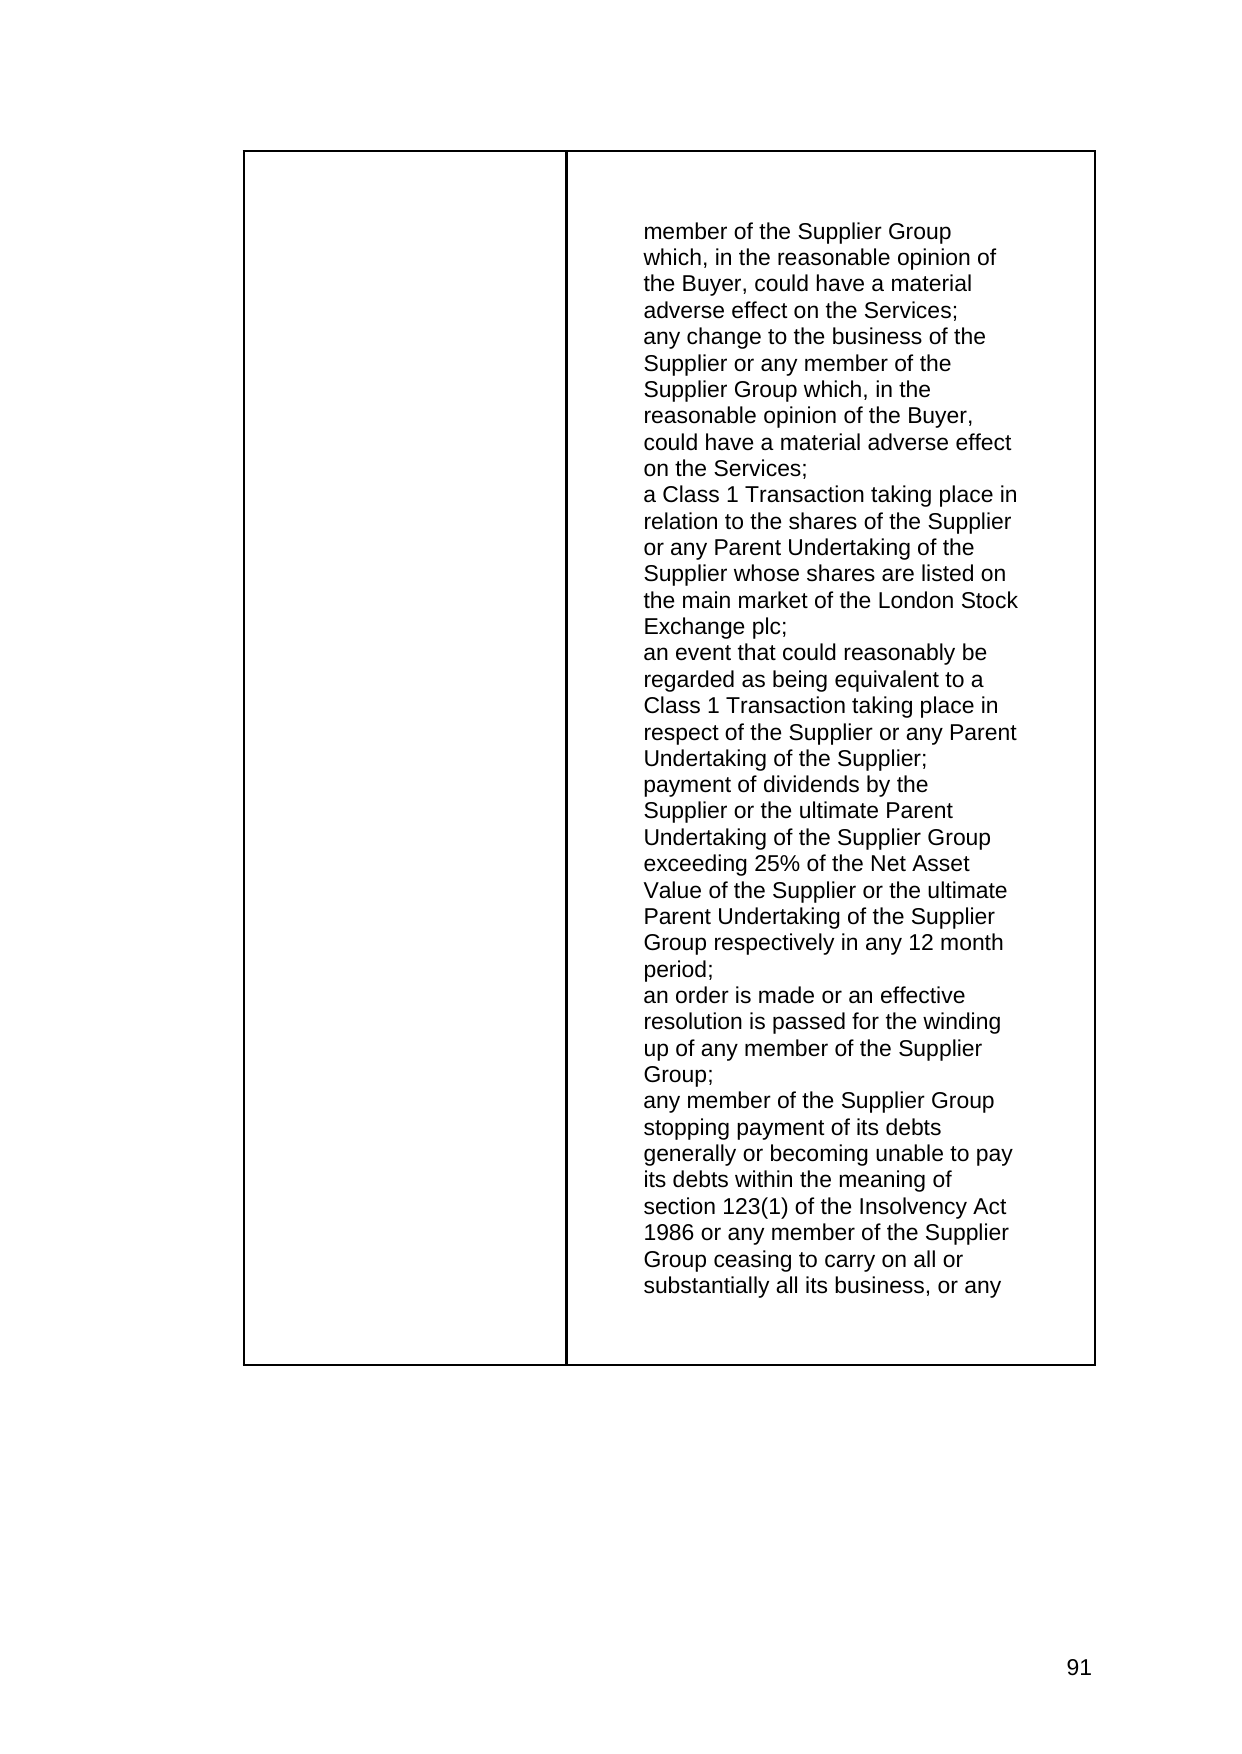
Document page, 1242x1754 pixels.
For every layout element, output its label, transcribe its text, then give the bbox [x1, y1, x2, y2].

table_cell member of the Supplier Group which, in the reasonable opinion of the Buyer, could have a material adverse effect on the Services; any change to the business of the Supplier or any member of the Supplier Group which, in the reasonable opinion of the Buyer, could have a material adverse effect on the Services; a Class 1 Transaction taking place in relation to the shares of the Supplier or any Parent Undertaking of the Supplier whose shares are listed on the main market of the London Stock Exchange plc; an event that could reasonably be regarded as being equivalent to a Class 1 Transaction taking place in respect of the Supplier or any Parent Undertaking of the Supplier; payment of dividends by the Supplier or the ultimate Parent Undertaking of the Supplier Group exceeding 25% of the Net Asset Value of the Supplier or the ultimate Parent Undertaking of the Supplier Group respectively in any 12 month period; an order is made or an effective resolution is passed for the winding up of any member of the Supplier Group; any member of the Supplier Group stopping payment of its debts generally or becoming unable to pay its debts within the meaning of section 123(1) of the Insolvency Act 1986 or any member of the Supplier Group ceasing to carry on all or substantially all its business, or any [579, 153, 1083, 1363]
table_cell [245, 152, 565, 1364]
